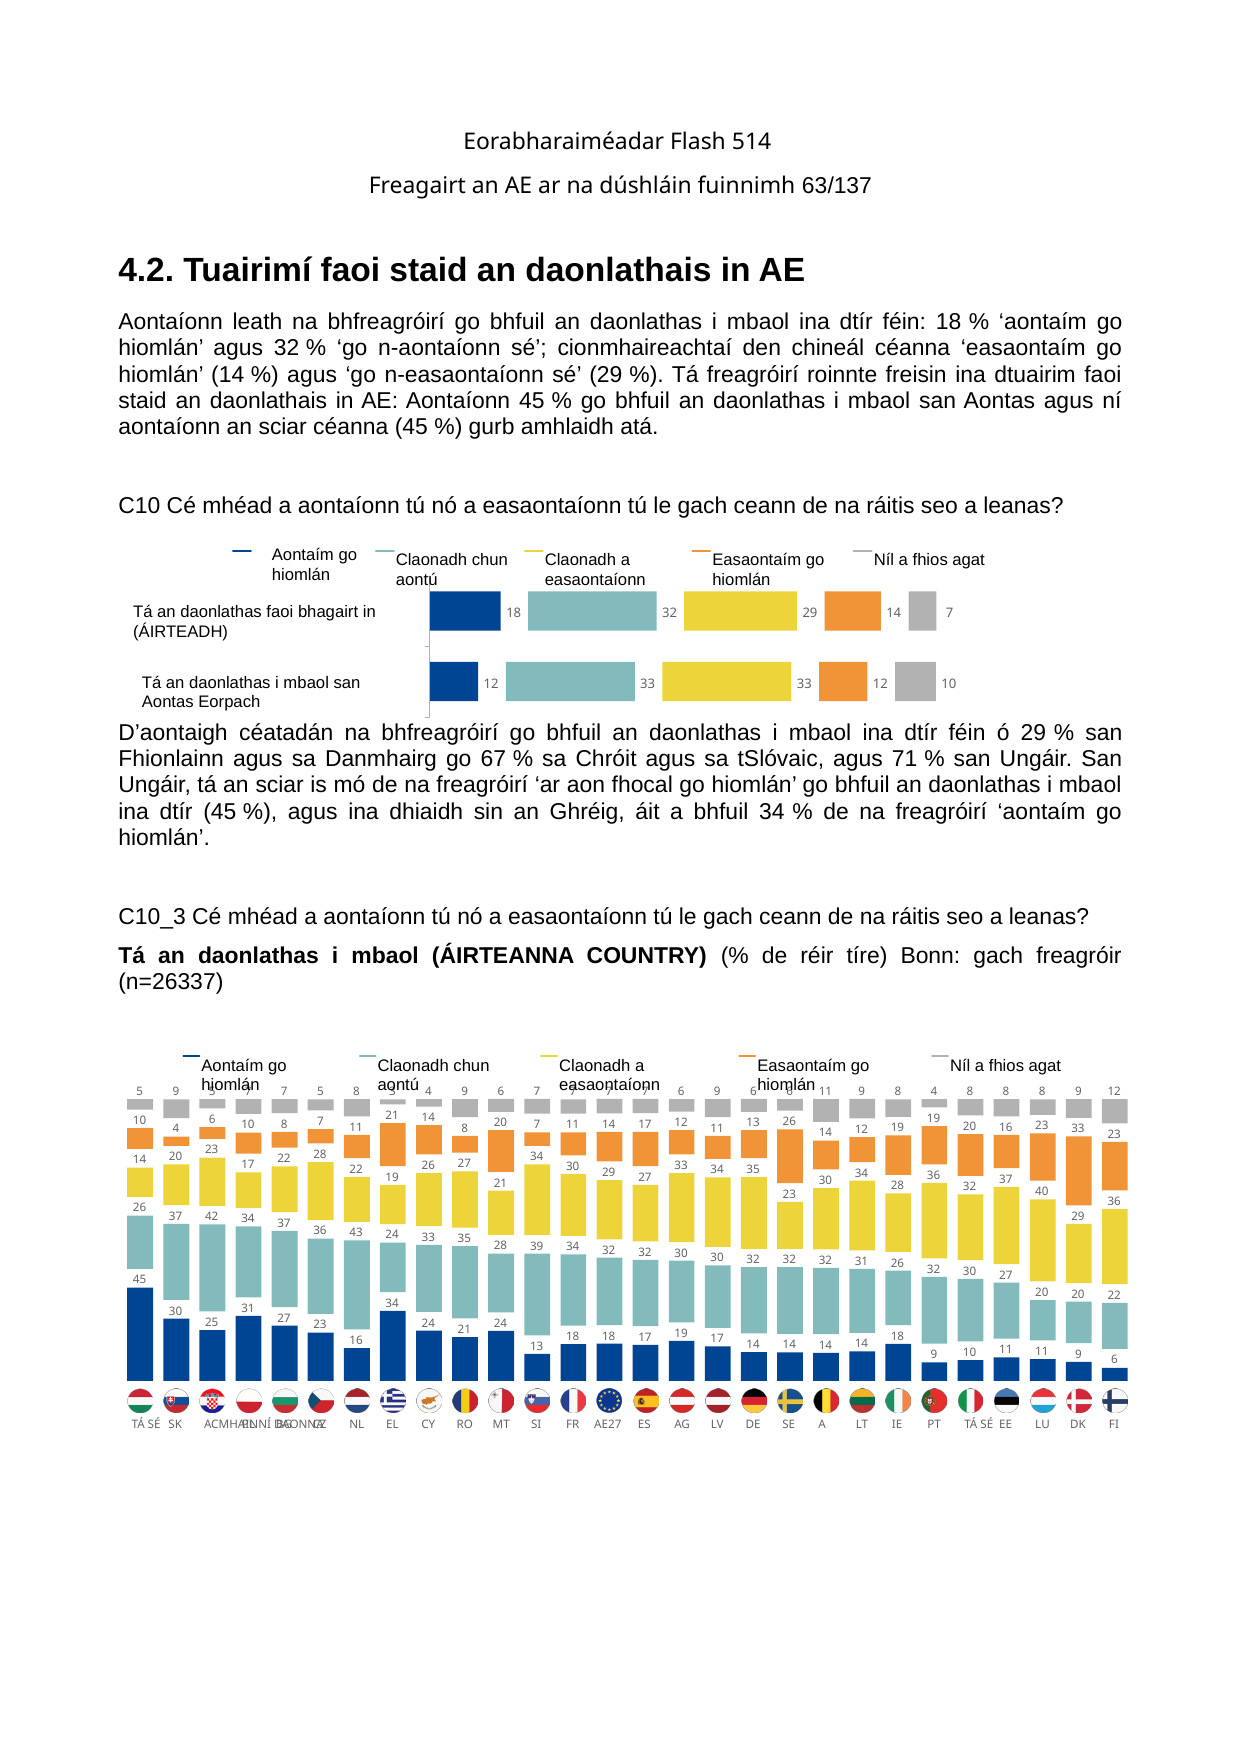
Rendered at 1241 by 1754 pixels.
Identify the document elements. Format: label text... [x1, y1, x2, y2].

picture [127, 1388, 153, 1413]
picture [994, 1388, 1019, 1413]
picture [524, 1388, 550, 1413]
text C10_3 Cé mhéad a aontaíonn tú nó a easaontaíonn tú le gach ceann de na ráitis seo a leanas? [118, 903, 1122, 929]
picture [633, 1388, 659, 1413]
picture [163, 1388, 189, 1413]
picture [596, 1388, 622, 1413]
picture [272, 1388, 298, 1413]
picture [344, 1388, 370, 1413]
text D’aontaigh céatadán na bhfreagróirí go bhfuil an daonlathas i mbaol ina dtír féin ó 29 % san Fhionlainn agus sa Danmhairg go 67 % sa Chróit agus sa tSlóvaic, agus 71 % san Ungáir. San Ungáir, tá an sciar is mó de na freagróirí ‘ar aon fhocal go hiomlán’ go bhfuil an daonlathas i mbaol ina dtír (45 %), agus ina dhiaidh sin an Ghréig, áit a bhfuil 34 % de na freagróirí ‘aontaím go hiomlán’. [118, 531, 1122, 850]
picture [452, 1388, 478, 1413]
picture [741, 1388, 767, 1413]
picture [921, 1388, 947, 1413]
picture [380, 1388, 406, 1413]
picture [777, 1388, 803, 1413]
subtitle 4.2. Tuairimí faoi staid an daonlathais in AE [118, 250, 1122, 289]
picture [560, 1388, 586, 1413]
text C10 Cé mhéad a aontaíonn tú nó a easaontaíonn tú le gach ceann de na ráitis seo a leanas? [118, 492, 1122, 518]
picture [416, 1388, 442, 1413]
text Tá an daonlathas i mbaol (ÁIRTEANNA COUNTRY) (% de réir tíre) Bonn: gach freagróir (n=26337) [118, 942, 1122, 994]
picture [236, 1388, 262, 1413]
picture [1102, 1388, 1128, 1413]
picture [669, 1388, 695, 1413]
picture [885, 1388, 911, 1413]
picture [308, 1388, 334, 1413]
picture [813, 1388, 839, 1413]
text Aontaíonn leath na bhfreagróirí go bhfuil an daonlathas i mbaol ina dtír féin: 18 % ‘aontaím go hiomlán’ agus 32 % ‘go n-aontaíonn sé’; cionmhaireachtaí den chineál céanna ‘easaontaím go hiomlán’ (14 %) agus ‘go n-easaontaíonn sé’ (29 %). Tá freagróirí roinnte freisin ina dtuairim faoi staid an daonlathais in AE: Aontaíonn 45 % go bhfuil an daonlathas i mbaol san Aontas agus ní aontaíonn an sciar céanna (45 %) gurb amhlaidh atá. [118, 308, 1122, 440]
picture [849, 1388, 875, 1413]
picture [199, 1388, 225, 1413]
picture [958, 1388, 983, 1413]
picture [705, 1388, 731, 1413]
picture [1030, 1388, 1056, 1413]
picture [1066, 1388, 1092, 1413]
picture [488, 1388, 514, 1413]
